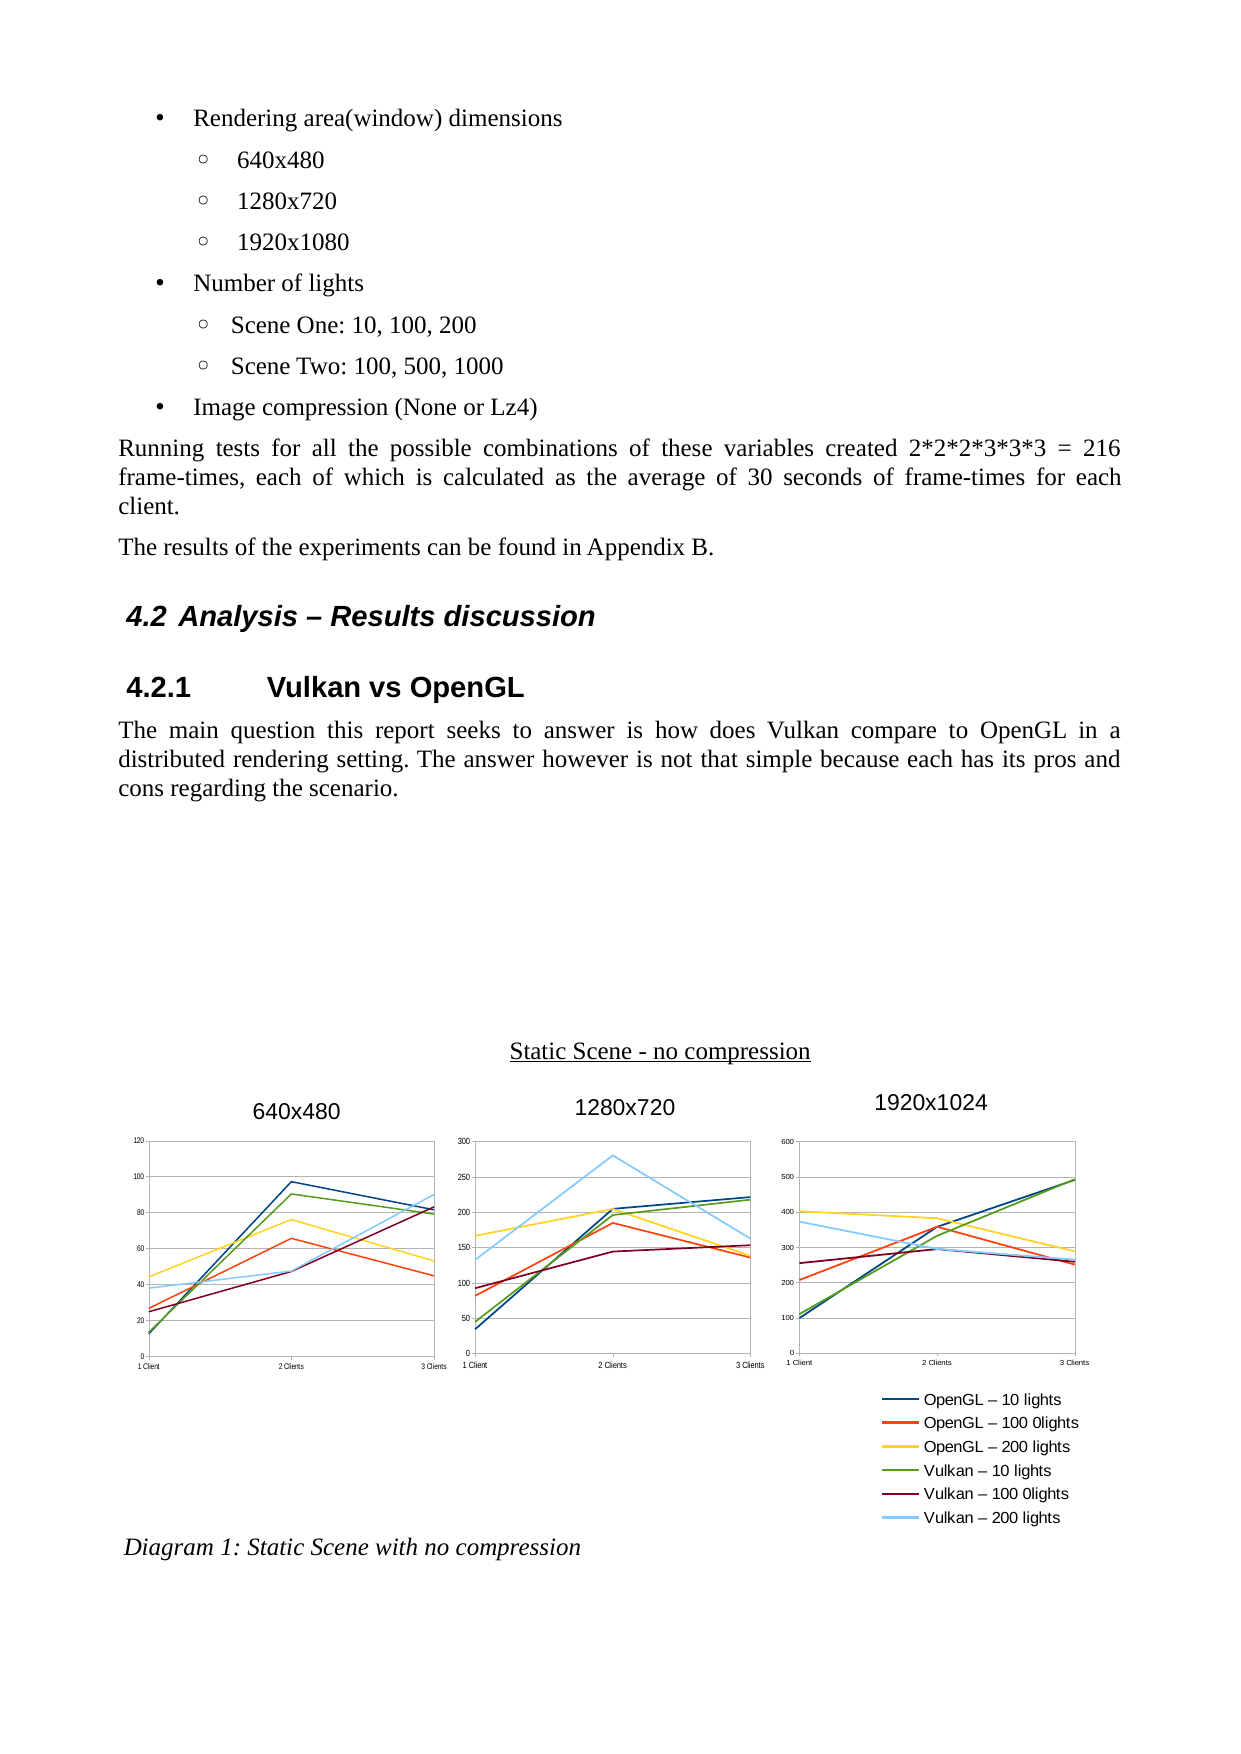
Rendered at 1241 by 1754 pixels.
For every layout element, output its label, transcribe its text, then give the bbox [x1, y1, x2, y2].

list Scene Two: 100, 500, 1000 [193, 351, 1122, 380]
list Image compression (None or Lz4) [156, 392, 1122, 421]
text Running tests for all the possible combinations of these variables created 2*2*2*3*3*3 = 216 frame-times, each of which is calculated as the average of 30 seconds of frame-times for each client. [118, 433, 1122, 520]
list 1280x720 [193, 186, 1122, 215]
text Diagram 1: Static Scene with no compression [123, 1131, 1123, 1560]
text 640x480 [237, 1098, 356, 1124]
text The main question this report seeks to answer is how does Vulkan compare to OpenGL in a distributed rendering setting. The answer however is not that simple because each has its pros and cons regarding the scenario. [118, 716, 1122, 802]
list 640x480 [193, 145, 1122, 173]
text Static Scene - no compression [123, 1036, 1123, 1065]
text 1280x720 [565, 1094, 684, 1120]
list Rendering area(window) dimensions [156, 103, 1122, 132]
list 1920x1080 [193, 227, 1122, 256]
subtitle Vulkan vs OpenGL [118, 669, 1122, 703]
text [123, 1065, 1123, 1131]
text 1920x1024 [874, 1089, 993, 1116]
list Scene One: 10, 100, 200 [193, 310, 1122, 338]
list Number of lights [156, 268, 1122, 297]
text The results of the experiments can be found in Appendix B. [118, 532, 1122, 561]
subtitle Analysis – Results discussion [118, 598, 1122, 632]
